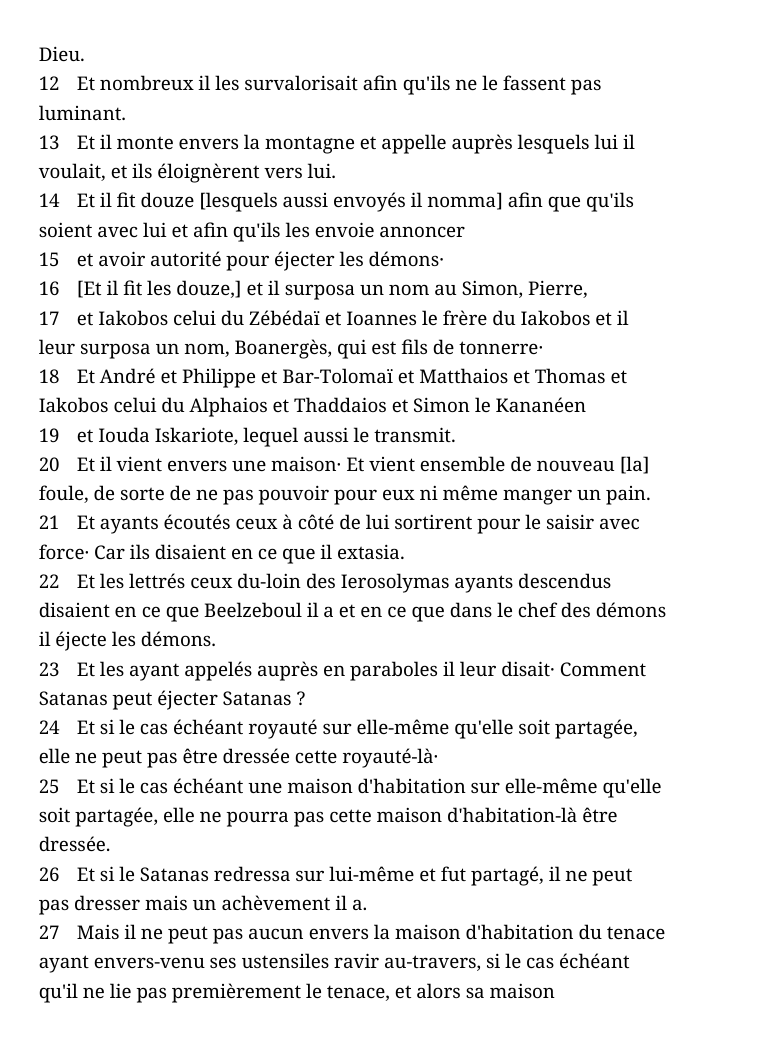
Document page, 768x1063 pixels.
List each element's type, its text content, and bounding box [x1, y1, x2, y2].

text Dieu. 12 Et nombreux il les survalorisait afin qu'ils ne le fassent pas luminant. 13 Et il monte envers la montagne et appelle auprès lesquels lui il voulait, et ils éloignèrent vers lui. 14 Et il fit douze [lesquels aussi envoyés il nomma] afin que qu'ils soient avec lui et afin qu'ils les envoie annoncer 15 et avoir autorité pour éjecter les démons· 16 [Et il fit les douze,] et il surposa un nom au Simon, Pierre, 17 et Iakobos celui du Zébédaï et Ioannes le frère du Iakobos et il leur surposa un nom, Boanergès, qui est fils de tonnerre· 18 Et André et Philippe et Bar-Tolomaï et Matthaios et Thomas et Iakobos celui du Alphaios et Thaddaios et Simon le Kananéen 19 et Iouda Iskariote, lequel aussi le transmit. 20 Et il vient envers une maison· Et vient ensemble de nouveau [la] foule, de sorte de ne pas pouvoir pour eux ni même manger un pain. 21 Et ayants écoutés ceux à côté de lui sortirent pour le saisir avec force· Car ils disaient en ce que il extasia. 22 Et les lettrés ceux du-loin des Ierosolymas ayants descendus disaient en ce que Beelzeboul il a et en ce que dans le chef des démons il éjecte les démons. 23 Et les ayant appelés auprès en paraboles il leur disait· Comment Satanas peut éjecter Satanas ? 24 Et si le cas échéant royauté sur elle-même qu'elle soit partagée, elle ne peut pas être dressée cette royauté-là· 25 Et si le cas échéant une maison d'habitation sur elle-même qu'elle soit partagée, elle ne pourra pas cette maison d'habitation-là être dressée. 26 Et si le Satanas redressa sur lui-même et fut partagé, il ne peut pas dresser mais un achèvement il a. 27 Mais il ne peut pas aucun envers la maison d'habitation du tenace ayant envers-venu ses ustensiles ravir au-travers, si le cas échéant qu'il ne lie pas premièrement le tenace, et alors sa maison [38, 41, 667, 1003]
